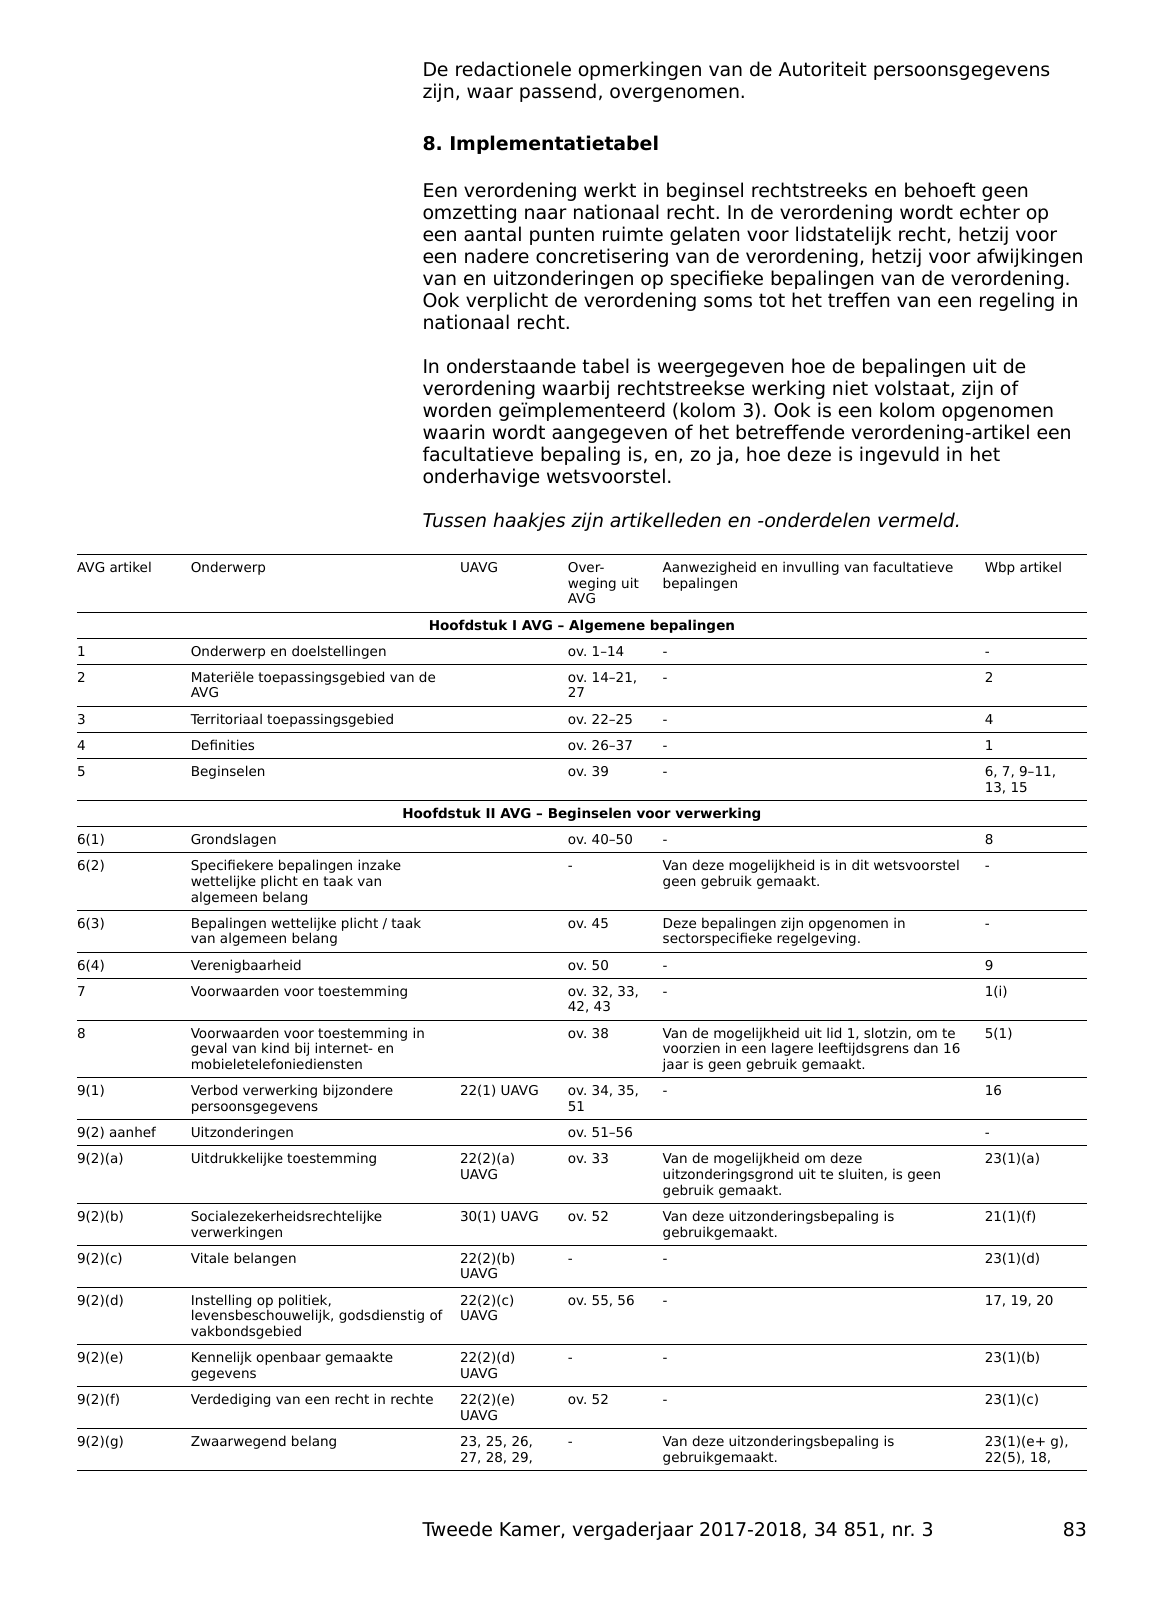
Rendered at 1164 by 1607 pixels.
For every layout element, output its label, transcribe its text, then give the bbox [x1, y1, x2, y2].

table_cell Territoriaal toepassingsgebied [185, 707, 454, 732]
table_cell [454, 639, 562, 664]
table_cell Van deze mogelijkheid is in dit wetsvoorstel geen gebruik gemaakt. [656, 853, 978, 910]
table_cell 23(1)(e+ g), 22(5), 18, [979, 1429, 1087, 1470]
table_cell 22(2)(c) UAVG [454, 1288, 562, 1344]
table_cell 23(1)(d) [979, 1246, 1087, 1287]
table_cell ov. 52 [562, 1387, 656, 1428]
table_header AVG artikel [77, 555, 185, 612]
table_cell - [656, 979, 978, 1020]
table_cell - [656, 827, 978, 852]
table_cell Voorwaarden voor toestemming [185, 979, 454, 1020]
table_cell Deze bepalingen zijn opgenomen in sectorspecifieke regelgeving. [656, 911, 978, 952]
table_cell Verdediging van een recht in rechte [185, 1387, 454, 1428]
table_cell [454, 759, 562, 800]
table_cell [454, 853, 562, 910]
table_cell 4 [979, 707, 1087, 732]
table_cell ov. 38 [562, 1021, 656, 1077]
table_cell [454, 953, 562, 978]
table_cell Vitale belangen [185, 1246, 454, 1287]
table_cell 9(2)(b) [77, 1204, 185, 1245]
table_cell 22(2)(e) UAVG [454, 1387, 562, 1428]
table_cell ov. 32, 33, 42, 43 [562, 979, 656, 1020]
table_cell [454, 827, 562, 852]
table_cell - [562, 1246, 656, 1287]
table_cell Grondslagen [185, 827, 454, 852]
table_header Over-weging uit AVG [562, 555, 656, 612]
table_cell - [656, 733, 978, 758]
table_cell - [979, 853, 1087, 910]
table_cell 9(2)(a) [77, 1146, 185, 1203]
table_cell - [562, 1429, 656, 1470]
table_cell - [656, 1288, 978, 1344]
table_cell 3 [77, 707, 185, 732]
table_cell 16 [979, 1078, 1087, 1119]
table_cell 22(2)(a) UAVG [454, 1146, 562, 1203]
text Tussen haakjes zijn artikelleden en -onderdelen vermeld. [422, 510, 1087, 532]
table_cell Beginselen [185, 759, 454, 800]
table_cell 5 [77, 759, 185, 800]
table_cell ov. 45 [562, 911, 656, 952]
table_cell ov. 22–25 [562, 707, 656, 732]
table_cell - [562, 853, 656, 910]
table_cell 21(1)(f) [979, 1204, 1087, 1245]
table_cell Uitzonderingen [185, 1120, 454, 1145]
text De redactionele opmerkingen van de Autoriteit persoonsgegevens zijn, waar passend, overgenomen. [422, 59, 1087, 103]
table_cell Verenigbaarheid [185, 953, 454, 978]
table_cell ov. 14–21, 27 [562, 665, 656, 706]
table_cell 7 [77, 979, 185, 1020]
table_cell ov. 1–14 [562, 639, 656, 664]
table_header Aanwezigheid en invulling van facultatieve bepalingen [656, 555, 978, 612]
table_cell 2 [77, 665, 185, 706]
table_cell - [656, 639, 978, 664]
table_cell [454, 707, 562, 732]
table_cell 6(3) [77, 911, 185, 952]
table_cell 17, 19, 20 [979, 1288, 1087, 1344]
table_cell 9(2)(f) [77, 1387, 185, 1428]
table_cell [454, 1021, 562, 1077]
table_cell ov. 55, 56 [562, 1288, 656, 1344]
table_cell Hoofdstuk I AVG – Algemene bepalingen [77, 613, 1087, 638]
table_cell Zwaarwegend belang [185, 1429, 454, 1470]
table_cell 1 [979, 733, 1087, 758]
table_cell 9(2)(e) [77, 1345, 185, 1386]
table_cell - [656, 1345, 978, 1386]
table_cell - [656, 953, 978, 978]
table_cell Van deze uitzonderingsbepaling is gebruikgemaakt. [656, 1429, 978, 1470]
table_cell ov. 33 [562, 1146, 656, 1203]
table_cell ov. 52 [562, 1204, 656, 1245]
table_cell 23(1)(b) [979, 1345, 1087, 1386]
table_cell Hoofdstuk II AVG – Beginselen voor verwerking [77, 801, 1087, 826]
table_cell Materiële toepassingsgebied van de AVG [185, 665, 454, 706]
table_cell 6, 7, 9–11, 13, 15 [979, 759, 1087, 800]
table_cell ov. 50 [562, 953, 656, 978]
table_cell - [562, 1345, 656, 1386]
table_cell ov. 39 [562, 759, 656, 800]
table_cell ov. 34, 35, 51 [562, 1078, 656, 1119]
table_cell ov. 26–37 [562, 733, 656, 758]
table_cell [454, 911, 562, 952]
table_cell 8 [77, 1021, 185, 1077]
table_header Onderwerp [185, 555, 454, 612]
table_cell [454, 1120, 562, 1145]
text Een verordening werkt in beginsel rechtstreeks en behoeft geen omzetting naar nationaal recht. In de verordening wordt echter op een aantal punten ruimte gelaten voor lidstatelijk recht, hetzij voor een nadere concretisering van de verordening, hetzij voor afwijkingen van en uitzonderingen op specifieke bepalingen van de verordening. Ook verplicht de verordening soms tot het treffen van een regeling in nationaal recht. [422, 180, 1087, 334]
table_cell Voorwaarden voor toestemming in geval van kind bij internet- en mobieletelefoniediensten [185, 1021, 454, 1077]
table_cell Definities [185, 733, 454, 758]
table_cell 9(1) [77, 1078, 185, 1119]
table_cell 6(4) [77, 953, 185, 978]
table_cell 6(1) [77, 827, 185, 852]
table_cell - [656, 1078, 978, 1119]
table_cell - [656, 665, 978, 706]
table_cell Uitdrukkelijke toestemming [185, 1146, 454, 1203]
table_cell 23(1)(c) [979, 1387, 1087, 1428]
table_cell [454, 665, 562, 706]
table_cell [656, 1120, 978, 1145]
table_cell Instelling op politiek, levensbeschouwelijk, godsdienstig of vakbondsgebied [185, 1288, 454, 1344]
table_cell - [979, 639, 1087, 664]
table_cell 1(i) [979, 979, 1087, 1020]
table_cell 22(2)(d) UAVG [454, 1345, 562, 1386]
table_cell 2 [979, 665, 1087, 706]
table_cell - [656, 759, 978, 800]
table_cell 4 [77, 733, 185, 758]
table_cell 5(1) [979, 1021, 1087, 1077]
table_cell ov. 51–56 [562, 1120, 656, 1145]
table_cell Bepalingen wettelijke plicht / taak van algemeen belang [185, 911, 454, 952]
table_cell Van de mogelijkheid uit lid 1, slotzin, om te voorzien in een lagere leeftijdsgrens dan 16 jaar is geen gebruik gemaakt. [656, 1021, 978, 1077]
table_cell 8 [979, 827, 1087, 852]
table_cell Van deze uitzonderingsbepaling is gebruikgemaakt. [656, 1204, 978, 1245]
table_cell [454, 733, 562, 758]
table_cell 30(1) UAVG [454, 1204, 562, 1245]
table_cell Verbod verwerking bijzondere persoonsgegevens [185, 1078, 454, 1119]
table_cell Van de mogelijkheid om deze uitzonderingsgrond uit te sluiten, is geen gebruik gemaakt. [656, 1146, 978, 1203]
table_cell 9(2)(g) [77, 1429, 185, 1470]
table_cell - [656, 1246, 978, 1287]
text In onderstaande tabel is weergegeven hoe de bepalingen uit de verordening waarbij rechtstreekse werking niet volstaat, zijn of worden geïmplementeerd (kolom 3). Ook is een kolom opgenomen waarin wordt aangegeven of het betreffende verordening-artikel een facultatieve bepaling is, en, zo ja, hoe deze is ingevuld in het onderhavige wetsvoorstel. [422, 356, 1087, 488]
table_header UAVG [454, 555, 562, 612]
table_cell 6(2) [77, 853, 185, 910]
table_cell 23, 25, 26, 27, 28, 29, [454, 1429, 562, 1470]
table_cell 9(2)(d) [77, 1288, 185, 1344]
table_cell - [656, 707, 978, 732]
table_cell - [979, 911, 1087, 952]
table_cell - [979, 1120, 1087, 1145]
table_cell Kennelijk openbaar gemaakte gegevens [185, 1345, 454, 1386]
table_cell 23(1)(a) [979, 1146, 1087, 1203]
table_cell 9 [979, 953, 1087, 978]
table_cell Socialezekerheidsrechtelijke verwerkingen [185, 1204, 454, 1245]
table_cell 1 [77, 639, 185, 664]
table_header Wbp artikel [979, 555, 1087, 612]
table_cell [454, 979, 562, 1020]
table_cell 9(2)(c) [77, 1246, 185, 1287]
table_cell Specifiekere bepalingen inzake wettelijke plicht en taak van algemeen belang [185, 853, 454, 910]
subtitle 8. Implementatietabel [422, 133, 1087, 155]
table_cell ov. 40–50 [562, 827, 656, 852]
table_cell 9(2) aanhef [77, 1120, 185, 1145]
table_cell - [656, 1387, 978, 1428]
table_cell Onderwerp en doelstellingen [185, 639, 454, 664]
table_cell 22(1) UAVG [454, 1078, 562, 1119]
table_cell 22(2)(b) UAVG [454, 1246, 562, 1287]
